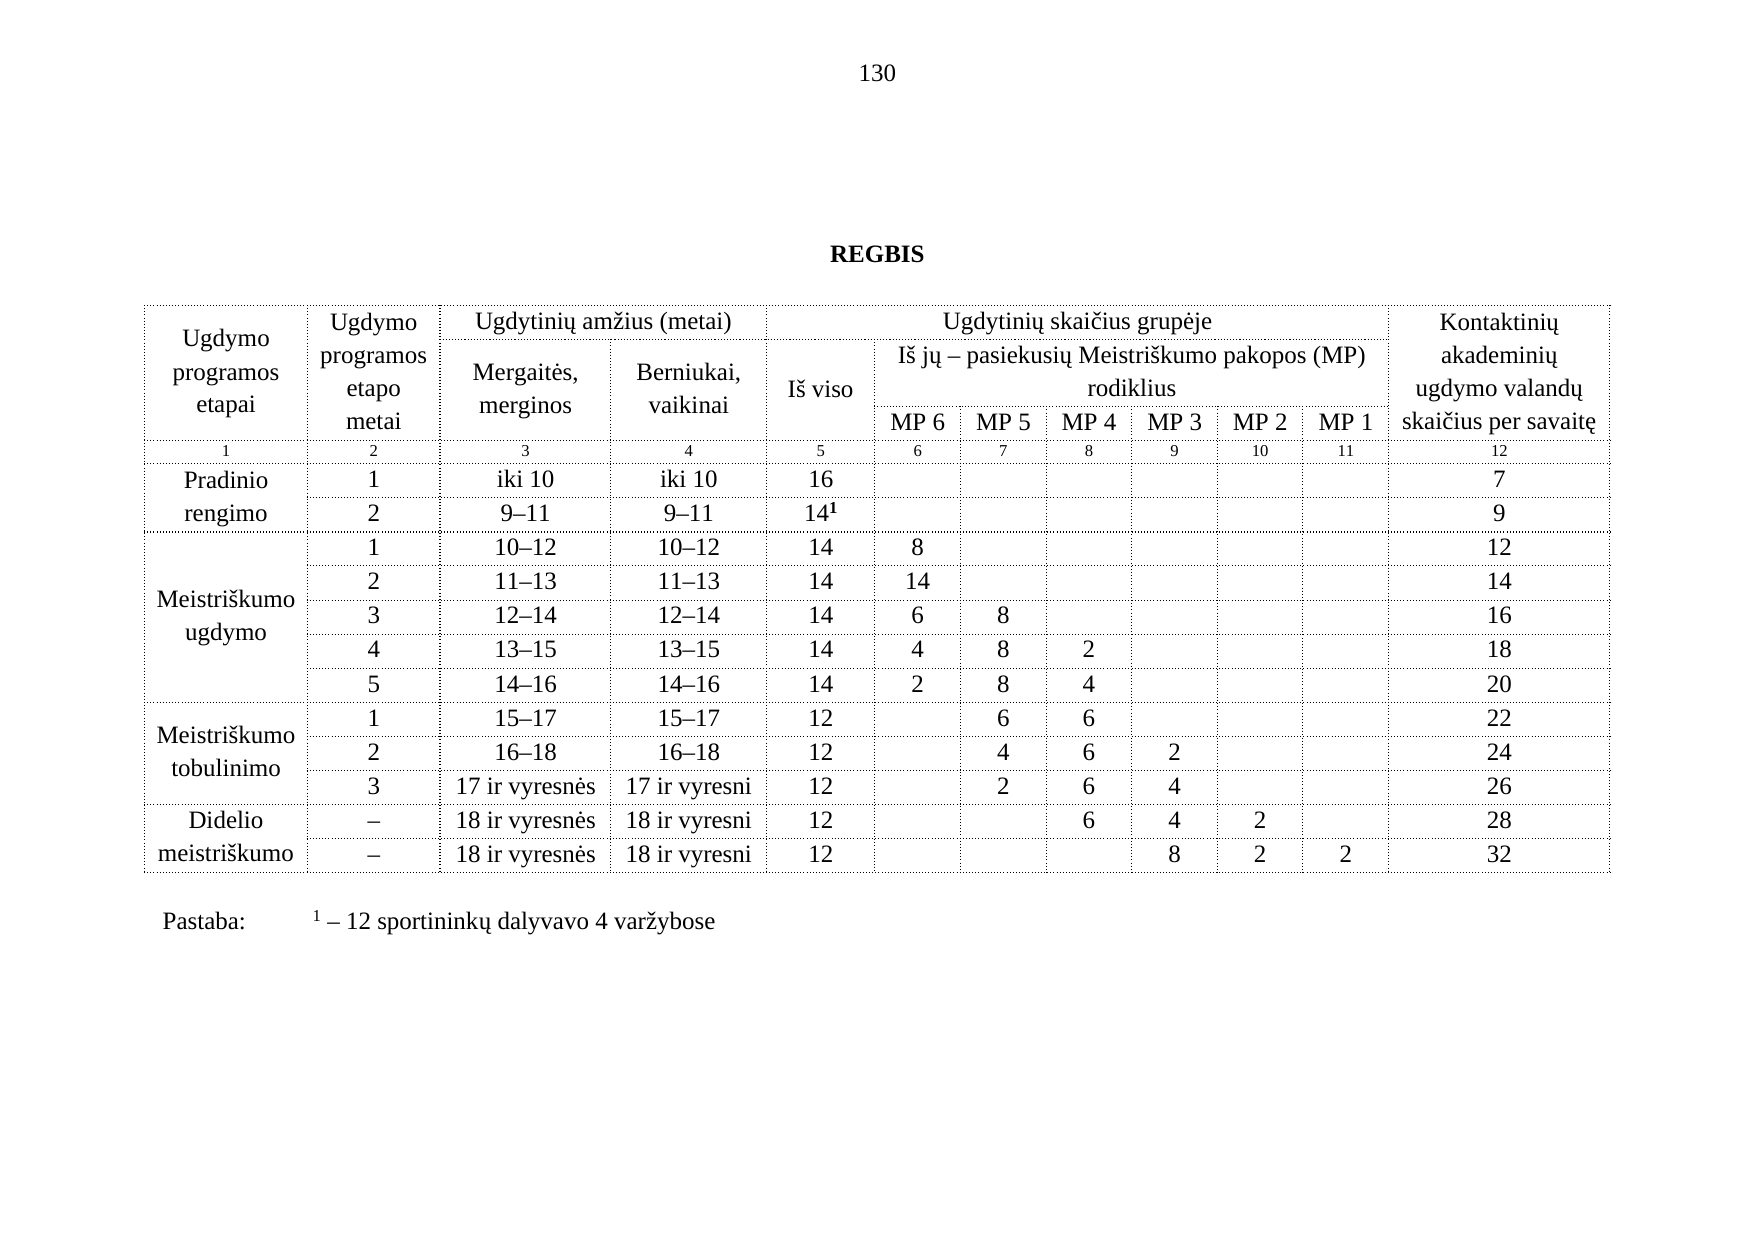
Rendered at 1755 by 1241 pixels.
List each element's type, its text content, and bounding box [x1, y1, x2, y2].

table_cell 8 [875, 531, 960, 565]
table_cell 4 [875, 634, 960, 668]
table_cell MP 4 [1046, 406, 1132, 440]
table_cell 1 [307, 531, 440, 565]
table_cell 2 [307, 497, 440, 531]
text Pastaba: 1 – 12 sportininkų dalyvavo 4 varžybose [162, 906, 1580, 935]
table_cell MP 3 [1132, 406, 1217, 440]
table_cell 1 [145, 440, 307, 463]
table_cell 11–13 [440, 565, 611, 599]
table_cell [960, 804, 1046, 838]
table_cell 11 [1303, 440, 1388, 463]
table_cell 12 [766, 838, 875, 872]
table_cell 2 [1132, 736, 1217, 770]
table_cell 14 [766, 600, 875, 633]
table_cell 12–14 [440, 600, 611, 633]
table_cell 18 ir vyresnės [440, 838, 611, 872]
table_cell 26 [1389, 770, 1609, 804]
table_cell 16 [1389, 600, 1609, 633]
table_cell [1217, 600, 1303, 633]
table_cell 10 [1217, 440, 1303, 463]
table_cell Mergaitės, merginos [440, 339, 611, 440]
table_cell 12 [766, 804, 875, 838]
table_cell [1303, 600, 1388, 633]
table_cell 6 [1046, 804, 1132, 838]
table_cell [1303, 565, 1388, 599]
table_cell 24 [1389, 736, 1609, 770]
table_cell 6 [1046, 702, 1132, 736]
table_cell [1132, 668, 1217, 702]
table_cell 2 [307, 565, 440, 599]
table_cell 6 [1046, 770, 1132, 804]
table_cell [1303, 736, 1388, 770]
table_cell 14–16 [440, 668, 611, 702]
table_cell 12 [766, 736, 875, 770]
table_cell 4 [1132, 770, 1217, 804]
table_cell 18 ir vyresnės [440, 804, 611, 838]
table_cell 8 [960, 634, 1046, 668]
table_cell [960, 463, 1046, 497]
table_cell 2 [1303, 838, 1388, 872]
table_cell – [307, 804, 440, 838]
table_cell 28 [1389, 804, 1609, 838]
table_cell 6 [875, 440, 960, 463]
table_cell 15–17 [611, 702, 766, 736]
table_cell 12 [766, 702, 875, 736]
table_cell [1132, 634, 1217, 668]
table_cell [960, 497, 1046, 531]
table_cell 16–18 [611, 736, 766, 770]
table_cell [1303, 463, 1388, 497]
table_cell Iš viso [766, 339, 875, 440]
table_cell MP 5 [960, 406, 1046, 440]
table_cell [875, 804, 960, 838]
table_cell 3 [307, 600, 440, 633]
table_cell MP 2 [1217, 406, 1303, 440]
table_cell [1132, 463, 1217, 497]
table_cell 6 [960, 702, 1046, 736]
table_cell 3 [440, 440, 611, 463]
table_cell [1303, 668, 1388, 702]
table_cell [1303, 531, 1388, 565]
table_cell 13–15 [440, 634, 611, 668]
table_cell [1046, 463, 1132, 497]
table_cell 7 [960, 440, 1046, 463]
table_cell [1046, 838, 1132, 872]
table_cell 6 [1046, 736, 1132, 770]
table_cell [1303, 497, 1388, 531]
table_cell 12 [766, 770, 875, 804]
table_cell 22 [1389, 702, 1609, 736]
table_cell 17 ir vyresni [611, 770, 766, 804]
table_cell 3 [307, 770, 440, 804]
table_cell 18 ir vyresni [611, 804, 766, 838]
table_cell 14–16 [611, 668, 766, 702]
table_cell [1217, 634, 1303, 668]
table_cell [1132, 531, 1217, 565]
table_header Ugdytinių amžius (metai) [440, 305, 766, 339]
table_cell [1217, 463, 1303, 497]
table_cell 6 [875, 600, 960, 633]
table_cell 8 [1046, 440, 1132, 463]
table_cell [1046, 531, 1132, 565]
table_cell [960, 838, 1046, 872]
table_cell [1217, 565, 1303, 599]
table_cell [875, 736, 960, 770]
table_cell Pradinio rengimo [145, 463, 307, 531]
table_cell [1132, 497, 1217, 531]
table_cell 13–15 [611, 634, 766, 668]
table_header Ugdymo programos etapai [145, 305, 307, 440]
table_cell 16 [766, 463, 875, 497]
table_cell 2 [960, 770, 1046, 804]
table_cell 12–14 [611, 600, 766, 633]
table_header Kontaktinių akademinių ugdymo valandų skaičius per savaitę [1389, 305, 1609, 440]
table_cell [875, 770, 960, 804]
table_cell 14 [1389, 565, 1609, 599]
table_cell [1217, 531, 1303, 565]
table_cell 9–11 [440, 497, 611, 531]
table_cell [875, 702, 960, 736]
table_cell 16–18 [440, 736, 611, 770]
table_cell 20 [1389, 668, 1609, 702]
table_cell [1217, 736, 1303, 770]
table_cell 2 [307, 736, 440, 770]
table_cell [1217, 668, 1303, 702]
table_cell [875, 463, 960, 497]
table_cell Berniukai, vaikinai [611, 339, 766, 440]
table_cell 9 [1389, 497, 1609, 531]
table_cell [1132, 600, 1217, 633]
table_cell [875, 497, 960, 531]
table_cell 2 [307, 440, 440, 463]
table_cell 12 [1389, 531, 1609, 565]
table_header Ugdytinių skaičius grupėje [766, 305, 1388, 339]
table_cell iki 10 [611, 463, 766, 497]
table_cell 8 [960, 668, 1046, 702]
table_cell Iš jų – pasiekusių Meistriškumo pakopos (MP) rodiklius [875, 339, 1388, 406]
text regbis [118, 239, 1636, 268]
table_cell MP 6 [875, 406, 960, 440]
table_cell 4 [307, 634, 440, 668]
table_cell 5 [307, 668, 440, 702]
table_cell 1 [307, 702, 440, 736]
table_cell 14 [766, 565, 875, 599]
table_cell 14 [875, 565, 960, 599]
table_cell [1217, 497, 1303, 531]
table_cell 14 [766, 668, 875, 702]
table_cell [1217, 702, 1303, 736]
table_cell 2 [1217, 804, 1303, 838]
table_cell 2 [1046, 634, 1132, 668]
table_cell [1046, 600, 1132, 633]
table_cell [1132, 565, 1217, 599]
table_cell 2 [1217, 838, 1303, 872]
table_cell [1046, 565, 1132, 599]
table_cell [1132, 702, 1217, 736]
table_cell 10–12 [440, 531, 611, 565]
table_cell [1046, 497, 1132, 531]
table_cell 141 [766, 497, 875, 531]
table_cell 32 [1389, 838, 1609, 872]
table_cell [960, 531, 1046, 565]
table_cell 2 [875, 668, 960, 702]
table_cell 15–17 [440, 702, 611, 736]
table_header Ugdymo programos etapo metai [307, 305, 440, 440]
table_cell 9–11 [611, 497, 766, 531]
table_cell 11–13 [611, 565, 766, 599]
table_cell 14 [766, 634, 875, 668]
table_cell 4 [1132, 804, 1217, 838]
table_cell 5 [766, 440, 875, 463]
table_cell [875, 838, 960, 872]
table_cell 8 [1132, 838, 1217, 872]
table_cell [1217, 770, 1303, 804]
table_cell 7 [1389, 463, 1609, 497]
table_cell 8 [960, 600, 1046, 633]
table_cell [1303, 634, 1388, 668]
table_cell Meistriškumo tobulinimo [145, 702, 307, 804]
table_cell 1 [307, 463, 440, 497]
table_cell 9 [1132, 440, 1217, 463]
table_cell 10–12 [611, 531, 766, 565]
table_cell 17 ir vyresnės [440, 770, 611, 804]
table_cell Didelio meistriškumo [145, 804, 307, 872]
table_cell Meistriškumo ugdymo [145, 531, 307, 702]
table_cell 4 [611, 440, 766, 463]
table_cell [1303, 702, 1388, 736]
table_cell iki 10 [440, 463, 611, 497]
table_cell 12 [1389, 440, 1609, 463]
table_cell 4 [960, 736, 1046, 770]
table_cell – [307, 838, 440, 872]
table_cell [960, 565, 1046, 599]
table_cell 4 [1046, 668, 1132, 702]
table_cell [1303, 770, 1388, 804]
table_cell 14 [766, 531, 875, 565]
table_cell 18 [1389, 634, 1609, 668]
table_cell MP 1 [1303, 406, 1388, 440]
table_cell [1303, 804, 1388, 838]
table_cell 18 ir vyresni [611, 838, 766, 872]
